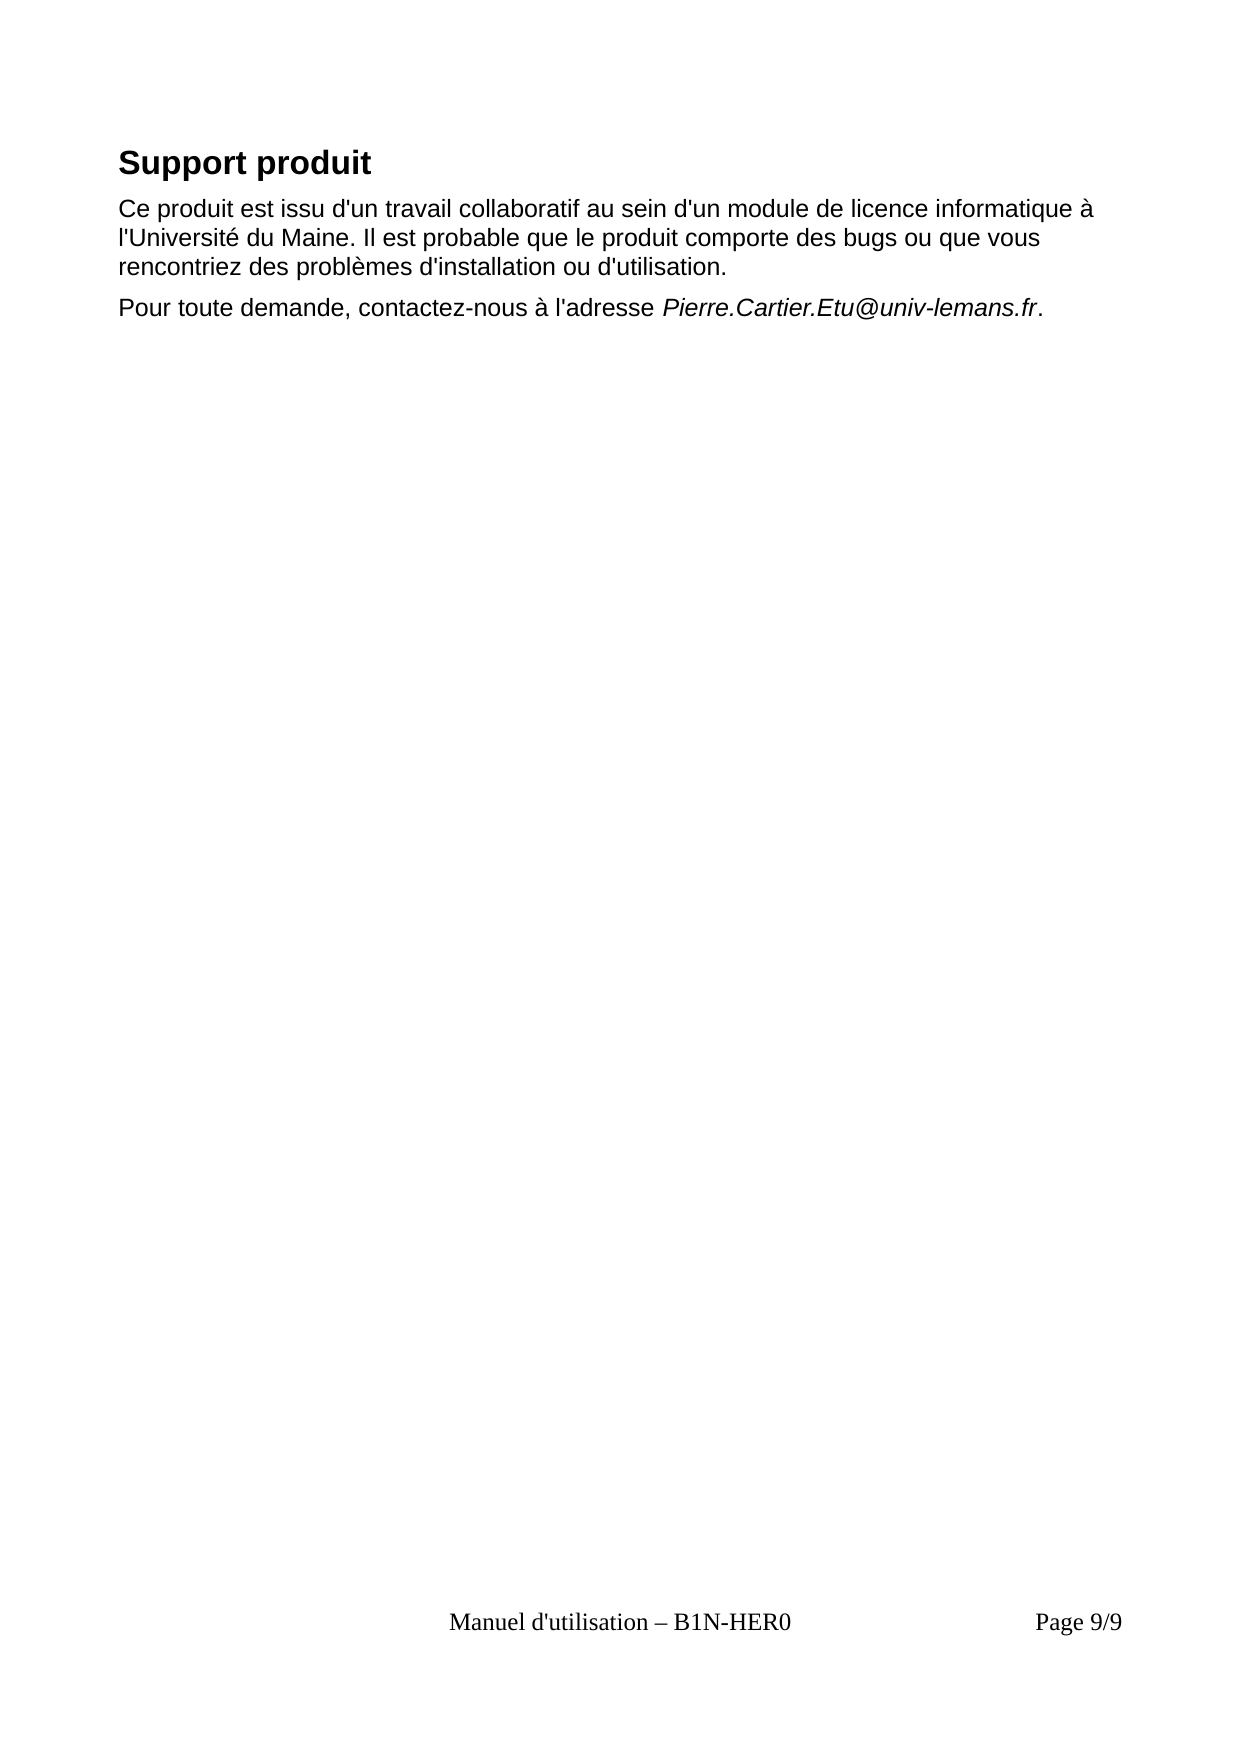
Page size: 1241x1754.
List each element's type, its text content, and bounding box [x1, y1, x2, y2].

text Pour toute demande, contactez-nous à l'adresse Pierre.Cartier.Etu@univ-lemans.fr. [118, 293, 1122, 322]
text Ce produit est issu d'un travail collaboratif au sein d'un module de licence informatique à l'Université du Maine. Il est probable que le produit comporte des bugs ou que vous rencontriez des problèmes d'installation ou d'utilisation. [118, 194, 1122, 281]
subtitle Support produit [118, 143, 1122, 182]
